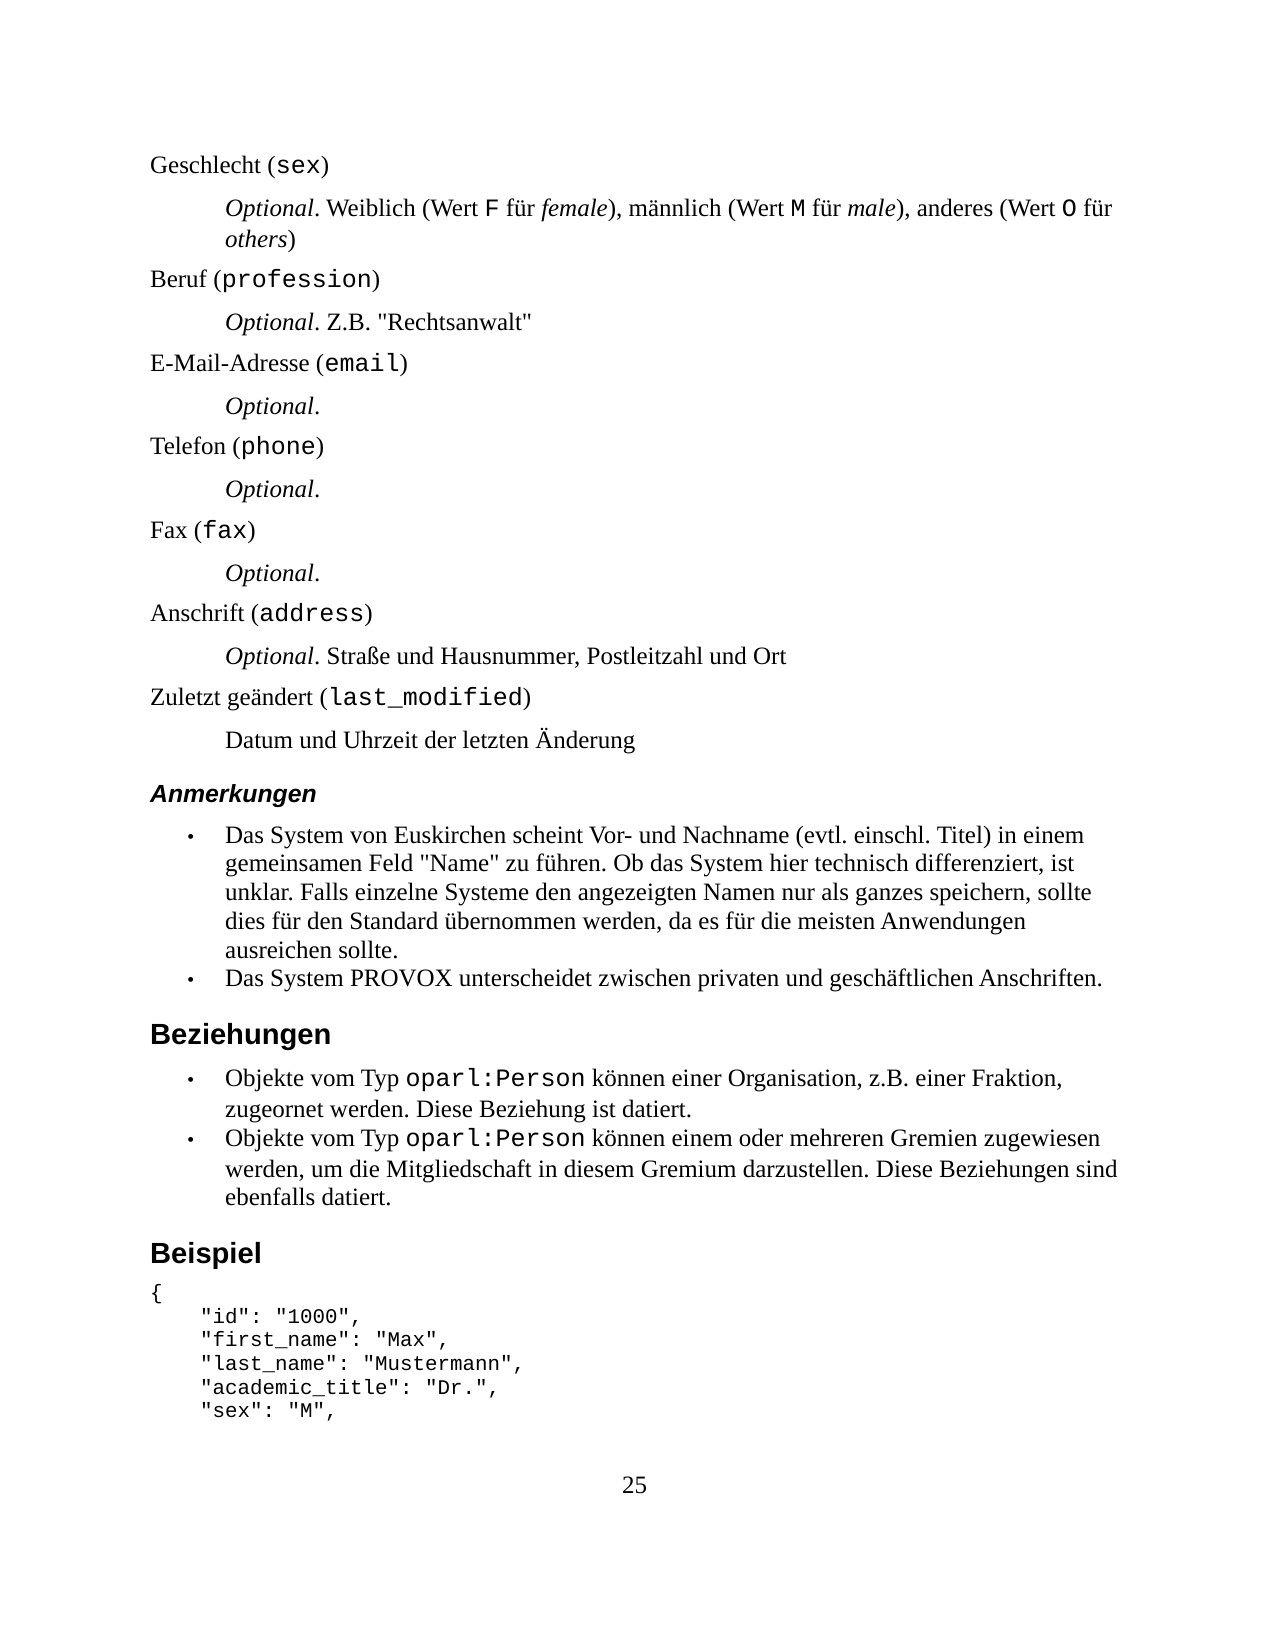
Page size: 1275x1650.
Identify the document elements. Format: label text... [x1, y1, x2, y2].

text Datum und Uhrzeit der letzten Änderung [225, 725, 1125, 754]
list Das System von Euskirchen scheint Vor- und Nachname (evtl. einschl. Titel) in einem gemeinsamen Feld "Name" zu führen. Ob das System hier technisch differenziert, ist unklar. Falls einzelne Systeme den angezeigten Namen nur als ganzes speichern, sollte dies für den Standard übernommen werden, da es für die meisten Anwendungen ausreichen sollte. [187, 820, 1125, 963]
text Optional. [225, 391, 1125, 419]
text Optional. [225, 474, 1125, 503]
text "first_name": "Max", [150, 1329, 1125, 1353]
text { [150, 1282, 1125, 1306]
text Optional. Z.B. "Rechtsanwalt" [225, 307, 1125, 336]
text Anschrift (address) [150, 598, 1125, 629]
subtitle Beziehungen [150, 1017, 1125, 1051]
list Objekte vom Typ oparl:Person können einem oder mehreren Gremien zugewiesen werden, um die Mitgliedschaft in diesem Gremium darzustellen. Diese Beziehungen sind ebenfalls datiert. [187, 1123, 1125, 1211]
text E-Mail-Adresse (email) [150, 348, 1125, 379]
text "sex": "M", [150, 1400, 1125, 1424]
text Zuletzt geändert (last_modified) [150, 682, 1125, 713]
text "id": "1000", [150, 1306, 1125, 1329]
text Optional. Weiblich (Wert F für female), männlich (Wert M für male), anderes (Wert O für others) [225, 193, 1125, 252]
text Geschlecht (sex) [150, 150, 1125, 181]
list Objekte vom Typ oparl:Person können einer Organisation, z.B. einer Fraktion, zugeornet werden. Diese Beziehung ist datiert. [187, 1063, 1125, 1123]
text Optional. [225, 558, 1125, 587]
text "academic_title": "Dr.", [150, 1377, 1125, 1400]
text Optional. Straße und Hausnummer, Postleitzahl und Ort [225, 641, 1125, 670]
text Fax (fax) [150, 515, 1125, 546]
subtitle Beispiel [150, 1236, 1125, 1270]
subtitle Anmerkungen [150, 779, 1125, 807]
text Beruf (profession) [150, 264, 1125, 295]
text Telefon (phone) [150, 431, 1125, 462]
list Das System PROVOX unterscheidet zwischen privaten und geschäftlichen Anschriften. [187, 963, 1125, 992]
text "last_name": "Mustermann", [150, 1353, 1125, 1377]
